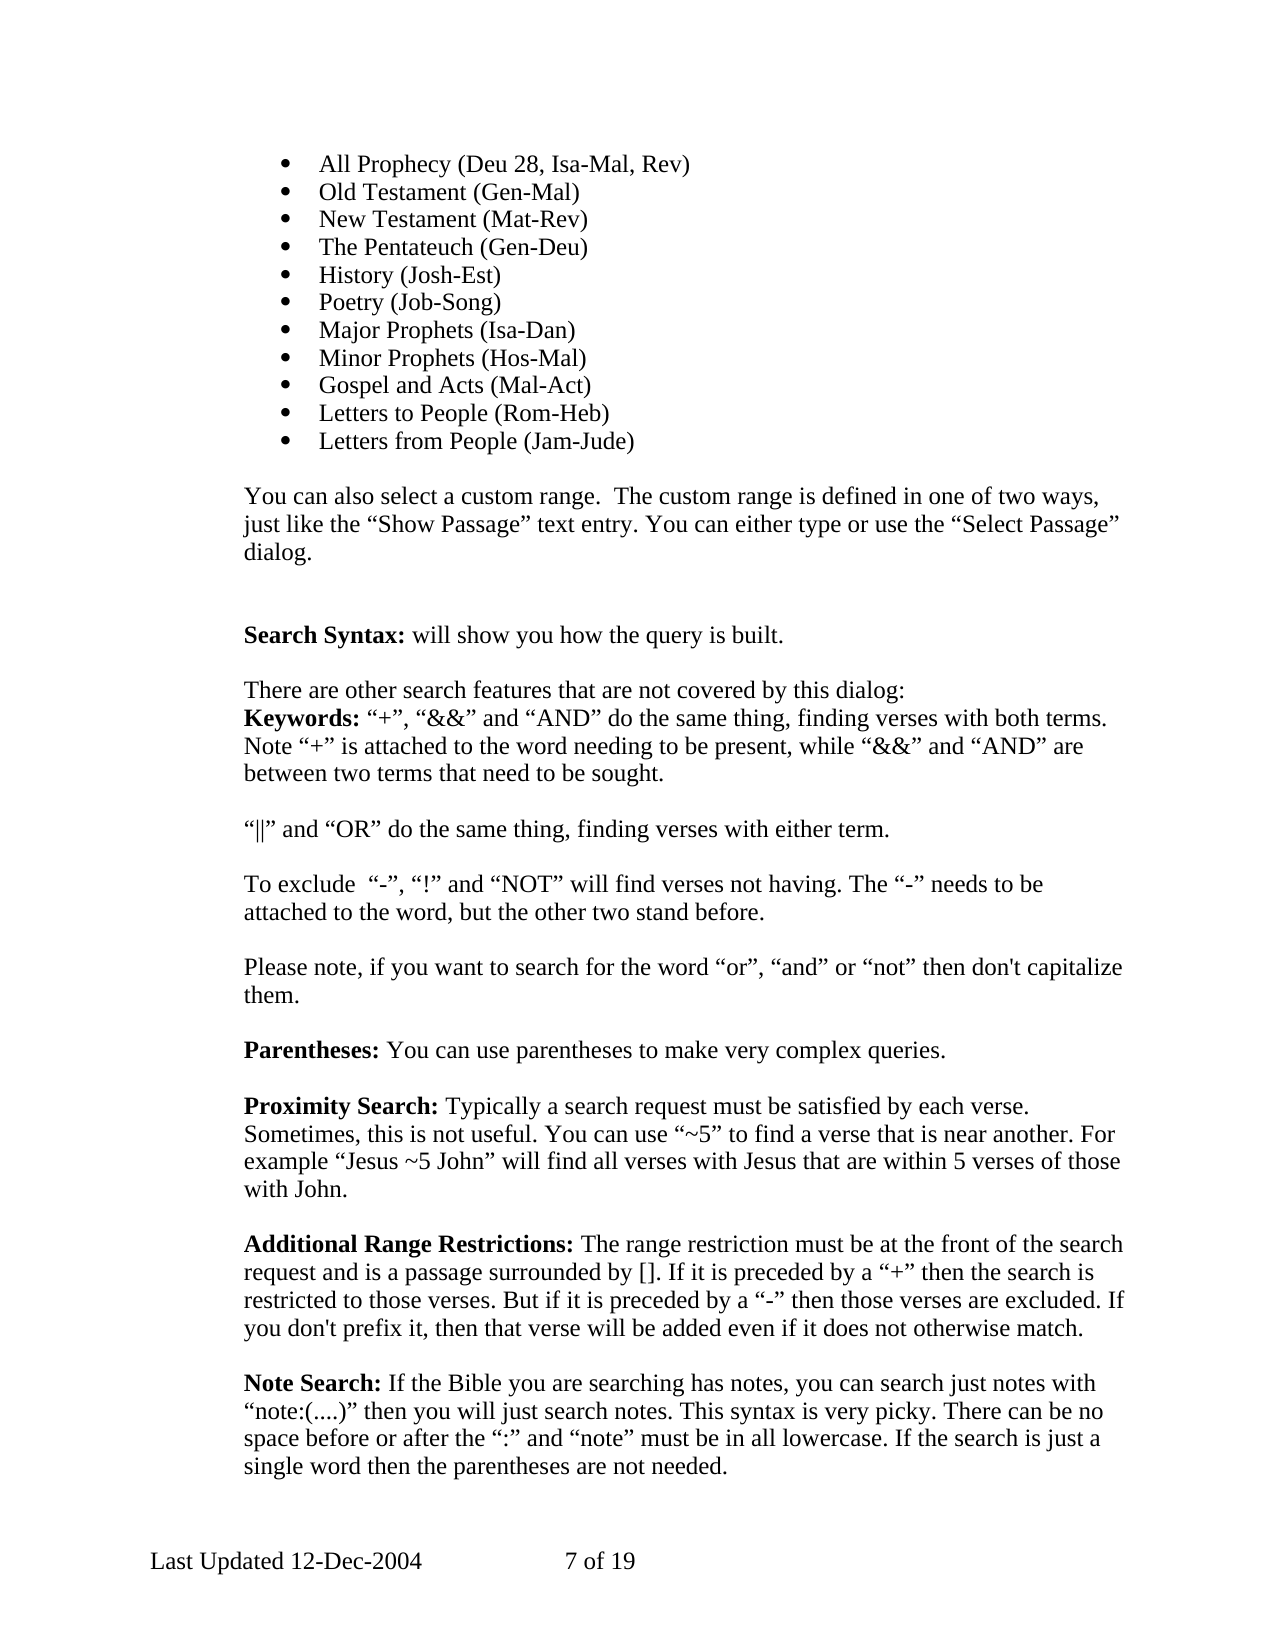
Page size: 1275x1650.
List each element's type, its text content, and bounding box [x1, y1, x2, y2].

text Parentheses: You can use parentheses to make very complex queries. [244, 1037, 1125, 1064]
text Note Search: If the Bible you are searching has notes, you can search just notes with “note:(....)” then you will just search notes. This syntax is very picky. There can be no space before or after the “:” and “note” must be in all lowercase. If the search is just a single word then the parentheses are not needed. [244, 1369, 1125, 1480]
list All Prophecy (Deu 28, Isa-Mal, Rev) [281, 150, 1125, 178]
text Search Syntax: will show you how the query is built. [244, 621, 1125, 649]
list New Testament (Mat-Rev) [281, 205, 1125, 233]
text Please note, if you want to search for the word “or”, “and” or “not” then don't capitalize them. [244, 953, 1125, 1009]
text “||” and “OR” do the same thing, finding verses with either term. [244, 815, 1125, 843]
list Old Testament (Gen-Mal) [281, 178, 1125, 205]
list The Pentateuch (Gen-Deu) [281, 233, 1125, 261]
text You can also select a custom range. The custom range is defined in one of two ways, just like the “Show Passage” text entry. You can either type or use the “Select Passage” dialog. [244, 482, 1125, 566]
text Keywords: “+”, “&&” and “AND” do the same thing, finding verses with both terms. Note “+” is attached to the word needing to be present, while “&&” and “AND” are between two terms that need to be sought. [244, 704, 1125, 787]
text Proximity Search: Typically a search request must be satisfied by each verse. Sometimes, this is not useful. You can use “~5” to find a verse that is near another. For example “Jesus ~5 John” will find all verses with Jesus that are within 5 verses of those with John. [244, 1092, 1125, 1203]
list Gospel and Acts (Mal-Act) [281, 372, 1125, 399]
text There are other search features that are not covered by this dialog: [244, 676, 1125, 704]
list Major Prophets (Isa-Dan) [281, 316, 1125, 344]
text Additional Range Restrictions: The range restriction must be at the front of the search request and is a passage surrounded by []. If it is preceded by a “+” then the search is restricted to those verses. But if it is preceded by a “-” then those verses are excluded. If you don't prefix it, then that verse will be added even if it does not otherwise match. [244, 1231, 1125, 1341]
list Poetry (Job-Song) [281, 288, 1125, 316]
list Letters to People (Rom-Heb) [281, 399, 1125, 427]
list Minor Prophets (Hos-Mal) [281, 344, 1125, 372]
list Letters from People (Jam-Jude) [281, 427, 1125, 455]
text To exclude “-”, “!” and “NOT” will find verses not having. The “-” needs to be attached to the word, but the other two stand before. [244, 870, 1125, 926]
list History (Josh-Est) [281, 261, 1125, 288]
